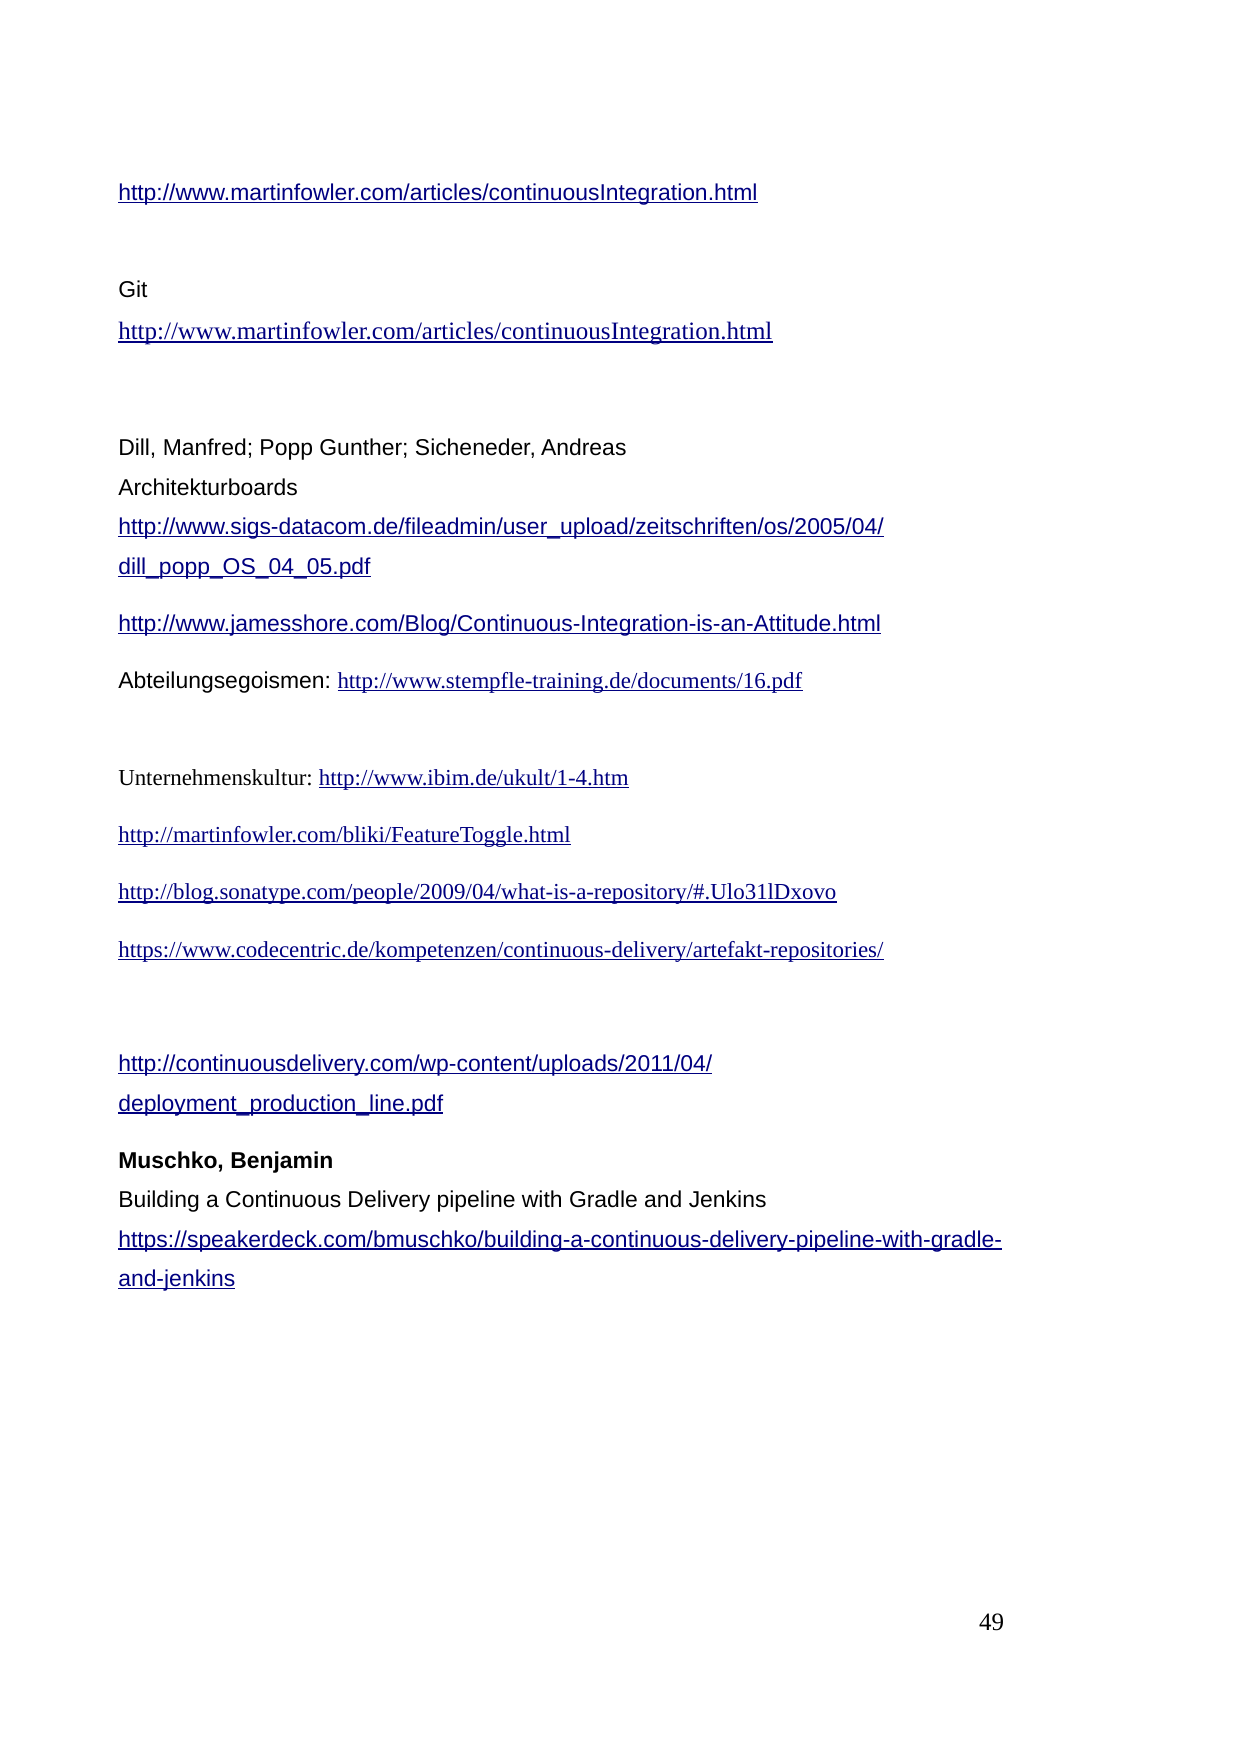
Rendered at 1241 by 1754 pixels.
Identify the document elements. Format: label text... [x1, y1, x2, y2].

text Muschko, Benjamin Building a Continuous Delivery pipeline with Gradle and Jenkins https://speakerdeck.com/bmuschko/building-a-continuous-delivery-pipeline-with-gradle-and-jenkins [118, 1147, 1004, 1291]
text https://www.codecentric.de/kompetenzen/continuous-delivery/artefakt-repositories/ [118, 936, 1004, 962]
text http://www.jamesshore.com/Blog/Continuous-Integration-is-an-Attitude.html [118, 610, 1004, 636]
text http://continuousdelivery.com/wp-content/uploads/2011/04/deployment_production_line.pdf [118, 1050, 1004, 1116]
text Abteilungsegoismen: http://www.stempfle-training.de/documents/16.pdf [118, 667, 1004, 694]
text http://martinfowler.com/bliki/FeatureToggle.html [118, 821, 1004, 848]
text Unternehmenskultur: http://www.ibim.de/ukult/1-4.htm [118, 724, 1004, 790]
text Git http://www.martinfowler.com/articles/continuousIntegration.html [118, 236, 1004, 345]
text http://www.martinfowler.com/articles/continuousIntegration.html [118, 179, 1004, 205]
text http://blog.sonatype.com/people/2009/04/what-is-a-repository/#.Ulo31lDxovo [118, 878, 1004, 905]
text Dill, Manfred; Popp Gunther; Sicheneder, Andreas Architekturboards http://www.sigs-datacom.de/fileadmin/user_upload/zeitschriften/os/2005/04/dill_popp_OS_04_05.pdf [118, 434, 1004, 579]
